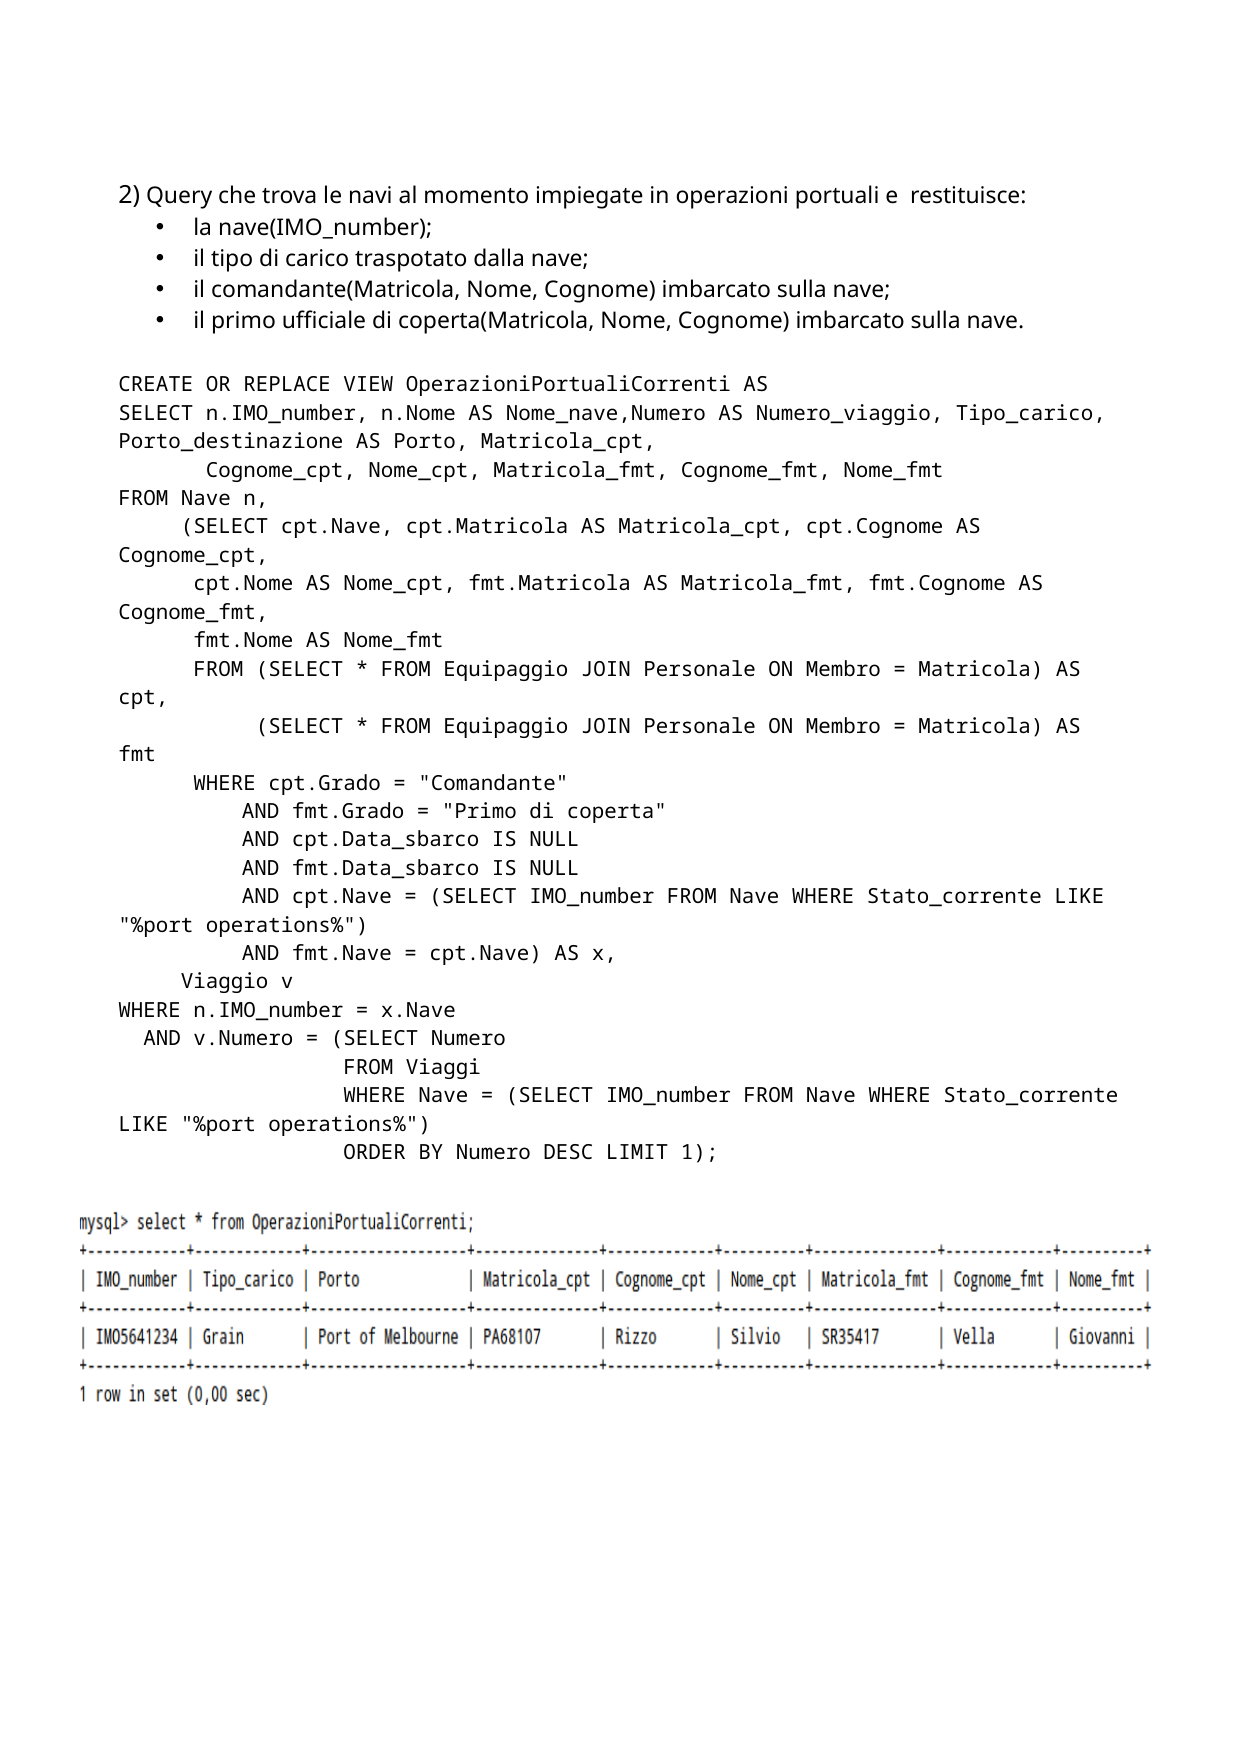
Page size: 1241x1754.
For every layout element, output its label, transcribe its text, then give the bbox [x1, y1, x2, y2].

text (SELECT cpt.Nave, cpt.Matricola AS Matricola_cpt, cpt.Cognome AS Cognome_cpt, [118, 512, 1122, 568]
text FROM Viaggi [118, 1052, 1122, 1080]
list il tipo di carico traspotato dalla nave; [156, 242, 1122, 273]
text fmt.Nome AS Nome_fmt [118, 625, 1122, 654]
text FROM Nave n, [118, 483, 1122, 512]
text cpt.Nome AS Nome_cpt, fmt.Matricola AS Matricola_fmt, fmt.Cognome AS Cognome_fmt, [118, 568, 1122, 625]
text AND fmt.Grado = "Primo di coperta" [118, 796, 1122, 824]
text CREATE OR REPLACE VIEW OperazioniPortualiCorrenti AS [118, 369, 1122, 398]
text AND cpt.Nave = (SELECT IMO_number FROM Nave WHERE Stato_corrente LIKE "%port operations%") [118, 881, 1122, 938]
text Cognome_cpt, Nome_cpt, Matricola_fmt, Cognome_fmt, Nome_fmt [118, 455, 1122, 483]
picture [79, 1194, 1161, 1405]
text Viaggio v [118, 967, 1122, 995]
text ORDER BY Numero DESC LIMIT 1); [118, 1137, 1122, 1166]
text (SELECT * FROM Equipaggio JOIN Personale ON Membro = Matricola) AS fmt [118, 711, 1122, 768]
text SELECT n.IMO_number, n.Nome AS Nome_nave,Numero AS Numero_viaggio, Tipo_carico, Porto_destinazione AS Porto, Matricola_cpt, [118, 398, 1122, 455]
list il primo ufficiale di coperta(Matricola, Nome, Cognome) imbarcato sulla nave. [156, 304, 1122, 335]
text WHERE cpt.Grado = "Comandante" [118, 768, 1122, 796]
text 2) Query che trova le navi al momento impiegate in operazioni portuali e restituisce: [118, 176, 1122, 210]
text AND fmt.Nave = cpt.Nave) AS x, [118, 938, 1122, 967]
text AND cpt.Data_sbarco IS NULL [118, 824, 1122, 853]
list la nave(IMO_number); [156, 210, 1122, 242]
list il comandante(Matricola, Nome, Cognome) imbarcato sulla nave; [156, 273, 1122, 304]
text FROM (SELECT * FROM Equipaggio JOIN Personale ON Membro = Matricola) AS cpt, [118, 654, 1122, 711]
text AND v.Numero = (SELECT Numero [118, 1023, 1122, 1052]
text AND fmt.Data_sbarco IS NULL [118, 853, 1122, 881]
text WHERE n.IMO_number = x.Nave [118, 995, 1122, 1023]
text WHERE Nave = (SELECT IMO_number FROM Nave WHERE Stato_corrente LIKE "%port operations%") [118, 1080, 1122, 1137]
